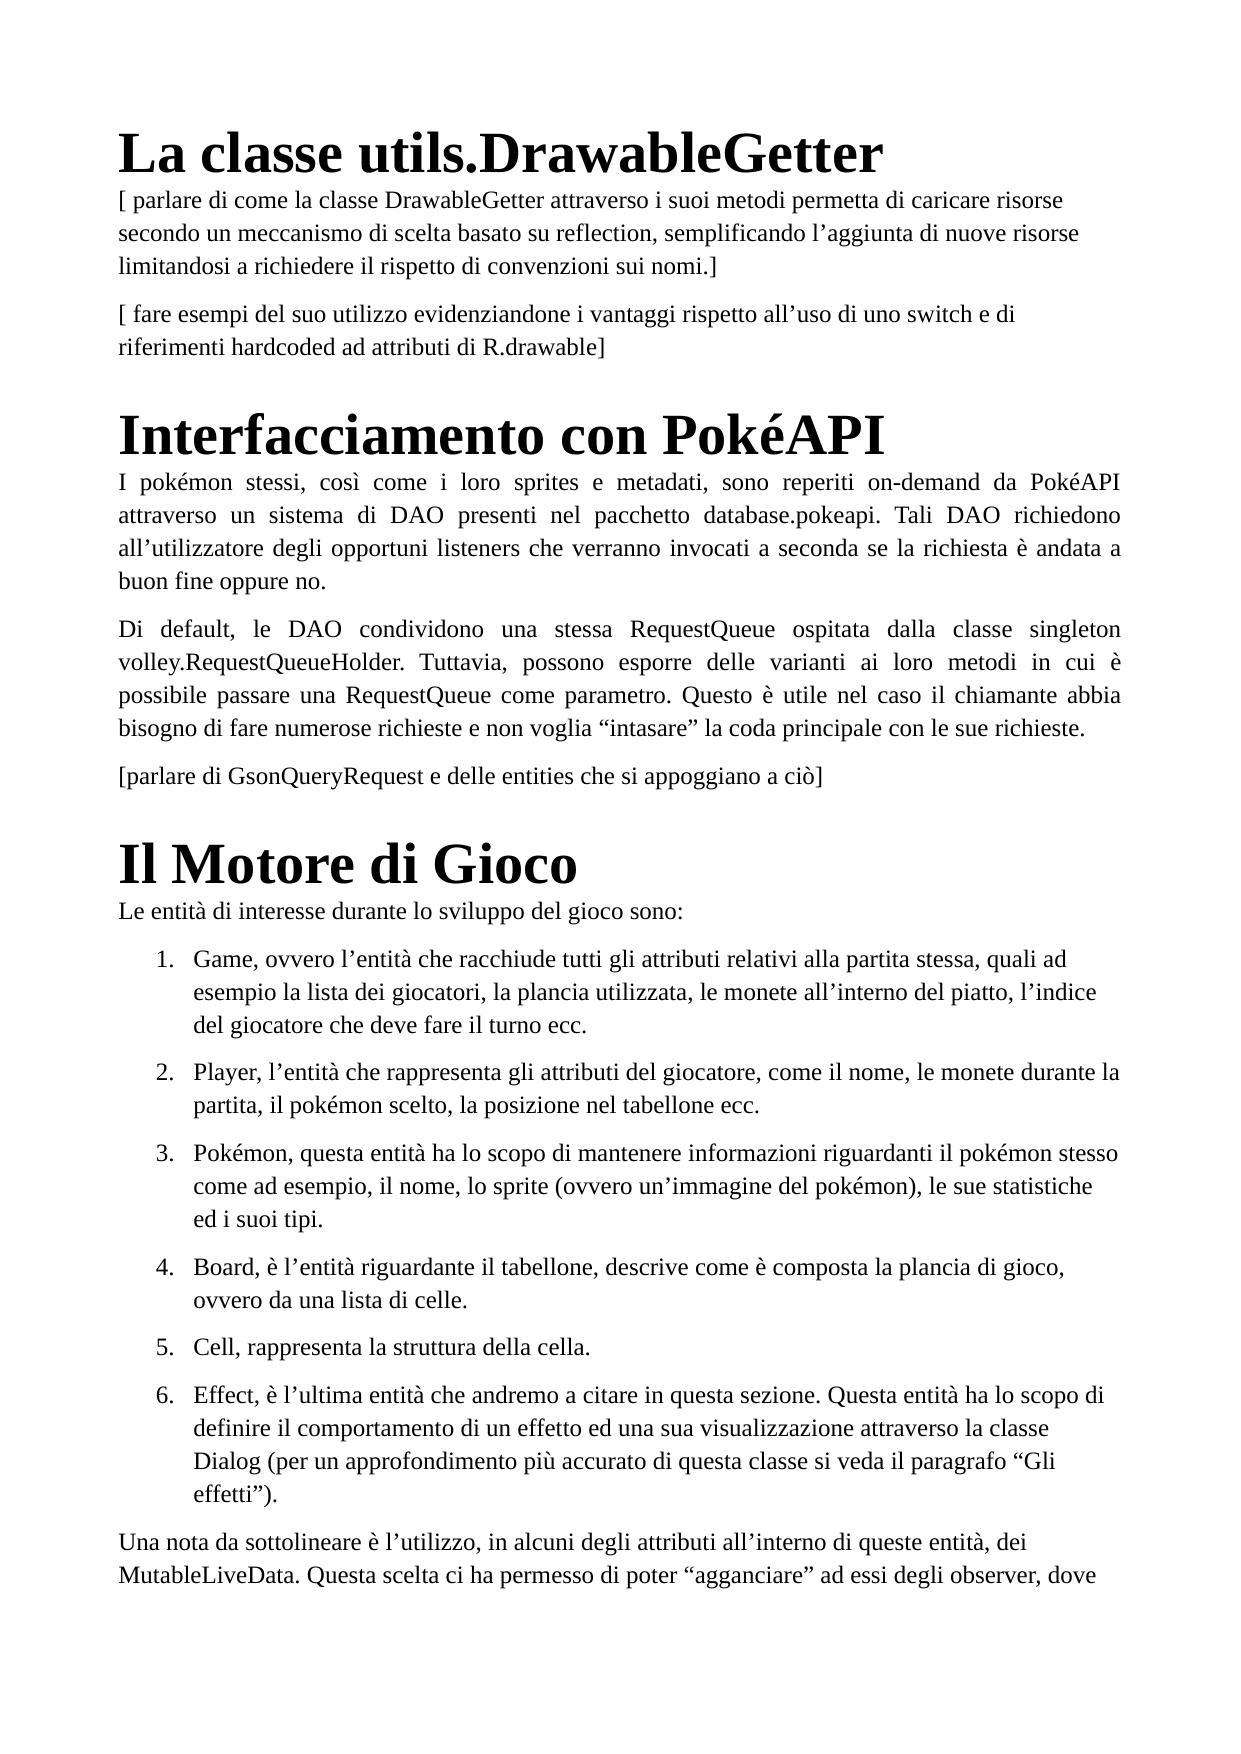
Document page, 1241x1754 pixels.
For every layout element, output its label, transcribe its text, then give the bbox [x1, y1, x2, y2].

subtitle La classe utils.DrawableGetter [118, 118, 1122, 185]
list Board, è l’entità riguardante il tabellone, descrive come è composta la plancia di gioco, ovvero da una lista di celle. [156, 1252, 1122, 1313]
list Effect, è l’ultima entità che andremo a citare in questa sezione. Questa entità ha lo scopo di definire il comportamento di un effetto ed una sua visualizzazione attraverso la classe Dialog (per un approfondimento più accurato di questa classe si veda il paragrafo “Gli effetti”). [156, 1380, 1122, 1508]
text I pokémon stessi, così come i loro sprites e metadati, sono reperiti on-demand da PokéAPI attraverso un sistema di DAO presenti nel pacchetto database.pokeapi. Tali DAO richiedono all’utilizzatore degli opportuni listeners che verranno invocati a seconda se la richiesta è andata a buon fine oppure no. [118, 467, 1122, 595]
list Cell, rappresenta la struttura della cella. [156, 1332, 1122, 1361]
text [ parlare di come la classe DrawableGetter attraverso i suoi metodi permetta di caricare risorse secondo un meccanismo di scelta basato su reflection, semplificando l’aggiunta di nuove risorse limitandosi a richiedere il rispetto di convenzioni sui nomi.] [118, 185, 1122, 280]
list Pokémon, questa entità ha lo scopo di mantenere informazioni riguardanti il pokémon stesso come ad esempio, il nome, lo sprite (ovvero un’immagine del pokémon), le sue statistiche ed i suoi tipi. [156, 1138, 1122, 1233]
list Player, l’entità che rappresenta gli attributi del giocatore, come il nome, le monete durante la partita, il pokémon scelto, la posizione nel tabellone ecc. [156, 1057, 1122, 1119]
text Di default, le DAO condividono una stessa RequestQueue ospitata dalla classe singleton volley.RequestQueueHolder. Tuttavia, possono esporre delle varianti ai loro metodi in cui è possibile passare una RequestQueue come parametro. Questo è utile nel caso il chiamante abbia bisogno di fare numerose richieste e non voglia “intasare” la coda principale con le sue richieste. [118, 614, 1122, 742]
text [parlare di GsonQueryRequest e delle entities che si appoggiano a ciò] [118, 761, 1122, 789]
list Game, ovvero l’entità che racchiude tutti gli attributi relativi alla partita stessa, quali ad esempio la lista dei giocatori, la plancia utilizzata, le monete all’interno del piatto, l’indice del giocatore che deve fare il turno ecc. [156, 944, 1122, 1039]
subtitle Interfacciamento con PokéAPI [118, 400, 1122, 467]
text Una nota da sottolineare è l’utilizzo, in alcuni degli attributi all’interno di queste entità, dei MutableLiveData. Questa scelta ci ha permesso di poter “agganciare” ad essi degli observer, dove [118, 1527, 1122, 1588]
text Le entità di interesse durante lo sviluppo del gioco sono: [118, 896, 1122, 925]
text [ fare esempi del suo utilizzo evidenziandone i vantaggi rispetto all’uso di uno switch e di riferimenti hardcoded ad attributi di R.drawable] [118, 299, 1122, 361]
subtitle Il Motore di Gioco [118, 829, 1122, 896]
